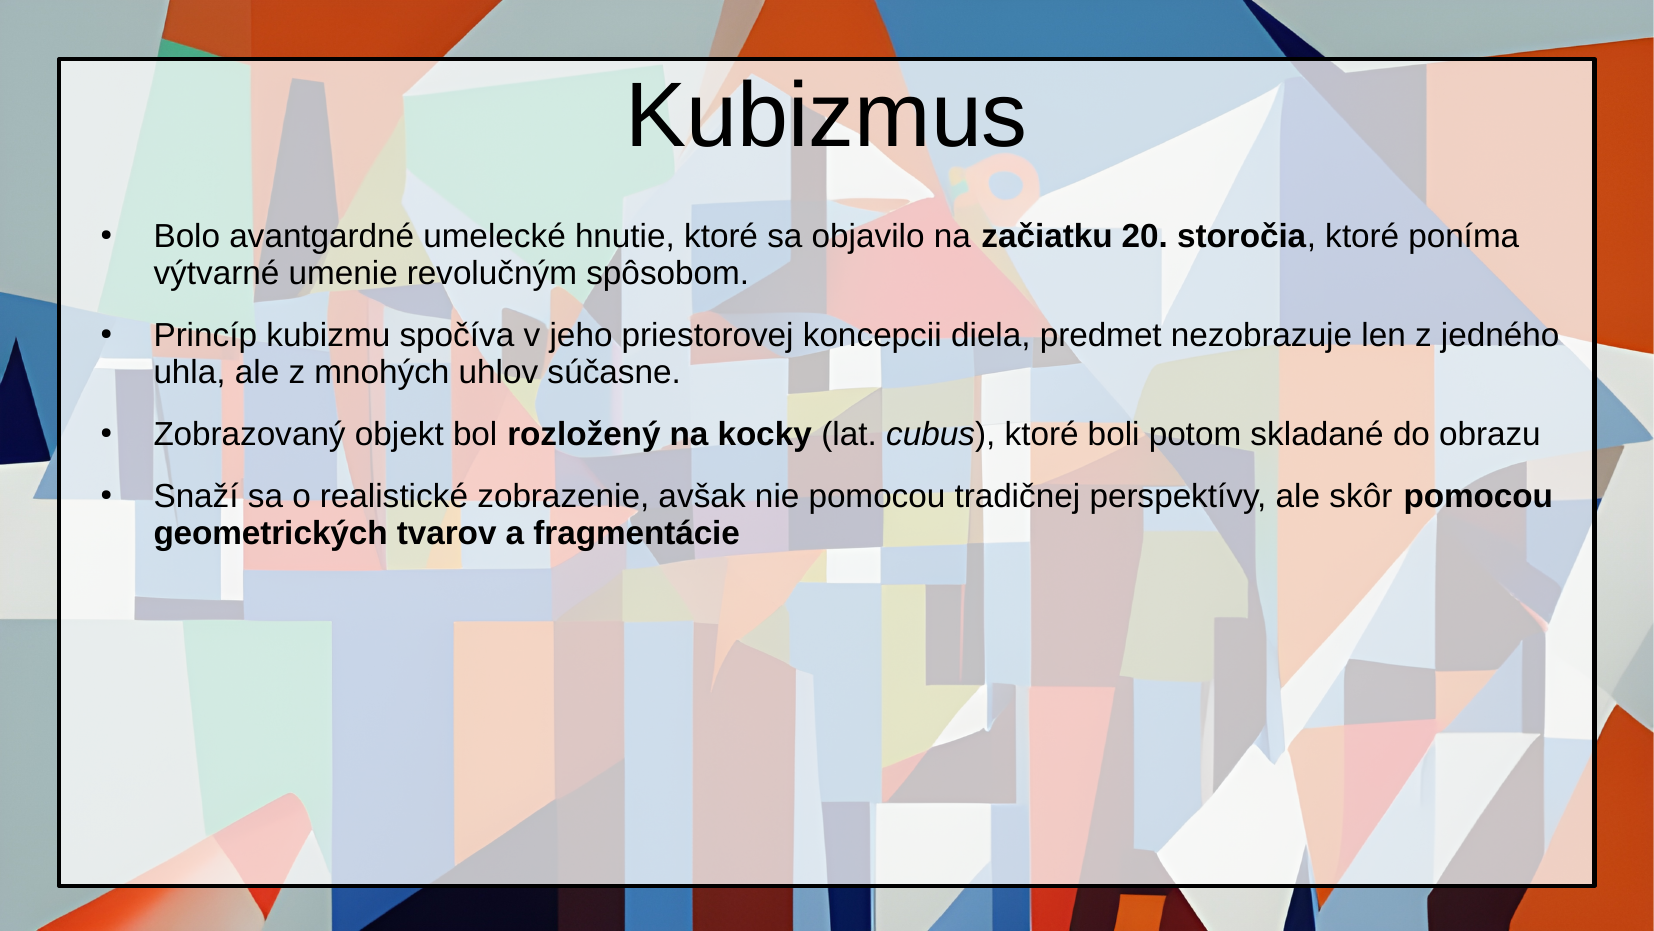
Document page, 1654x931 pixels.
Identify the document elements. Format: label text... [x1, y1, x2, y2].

picture [0, 0, 1654, 931]
title Kubizmus [82, 37, 1571, 193]
text_box [59, 59, 1595, 886]
list Bolo avantgardné umelecké hnutie, ktoré sa objavilo na začiatku 20. storočia, ktoré poníma výtvarné umenie revolučným spôsobom. Princíp kubizmu spočíva v jeho priestorovej koncepcii diela, predmet nezobrazuje len z jedného uhla, ale z mnohých uhlov súčasne. Zobrazovaný objekt bol rozložený na kocky (lat. cubus), ktoré boli potom skladané do obrazu Snaží sa o realistické zobrazenie, avšak nie pomocou tradičnej perspektívy, ale skôr pomocou geometrických tvarov a fragmentácie [82, 217, 1571, 758]
